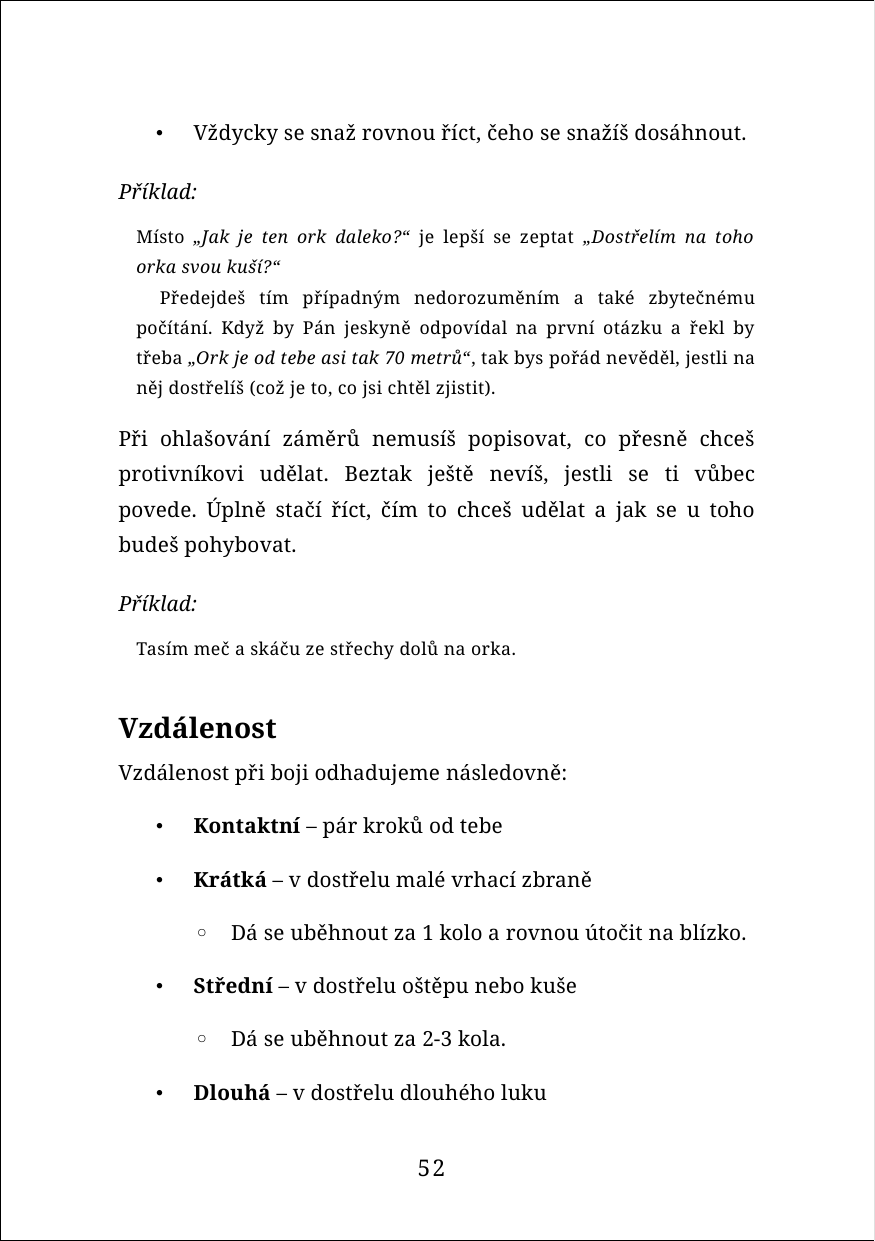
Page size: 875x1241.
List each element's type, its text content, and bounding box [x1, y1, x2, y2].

list Dlouhá – v dostřelu dlouhého luku [156, 1078, 756, 1106]
list Krátká – v dostřelu malé vrhací zbraně [156, 865, 756, 893]
list Vždycky se snaž rovnou říct, čeho se snažíš dosáhnout. [156, 118, 756, 147]
list Střední – v dostřelu oštěpu nebo kuše [156, 971, 756, 1000]
text Při ohlašování záměrů nemusíš popisovat, co přesně chceš protivníkovi udělat. Beztak ještě nevíš, jestli se ti vůbec povede. Úplně stačí říct, čím to chceš udělat a jak se u toho budeš pohybovat. [118, 424, 756, 559]
text Místo „Jak je ten ork daleko?“ je lepší se zeptat „Dostřelím na toho orka svou kuší?“ Předejdeš tím případným nedorozuměním a také zbytečnému počítání. Když by Pán jeskyně odpovídal na první otázku a řekl by třeba „Ork je od tebe asi tak 70 metrů“, tak bys pořád nevěděl, jestli na něj dostřelíš (což je to, co jsi chtěl zjistit). [136, 225, 756, 400]
subtitle Vzdálenost [118, 708, 756, 747]
text Vzdálenost při boji odhadujeme následovně: [118, 758, 756, 787]
list Dá se uběhnout za 2-3 kola. [193, 1024, 756, 1053]
list Kontaktní – pár kroků od tebe [156, 812, 756, 840]
text Příklad: [118, 589, 756, 618]
text Tasím meč a skáču ze střechy dolů na orka. [136, 637, 756, 661]
text Příklad: [118, 177, 756, 206]
list Dá se uběhnout za 1 kolo a rovnou útočit na blízko. [193, 918, 756, 946]
